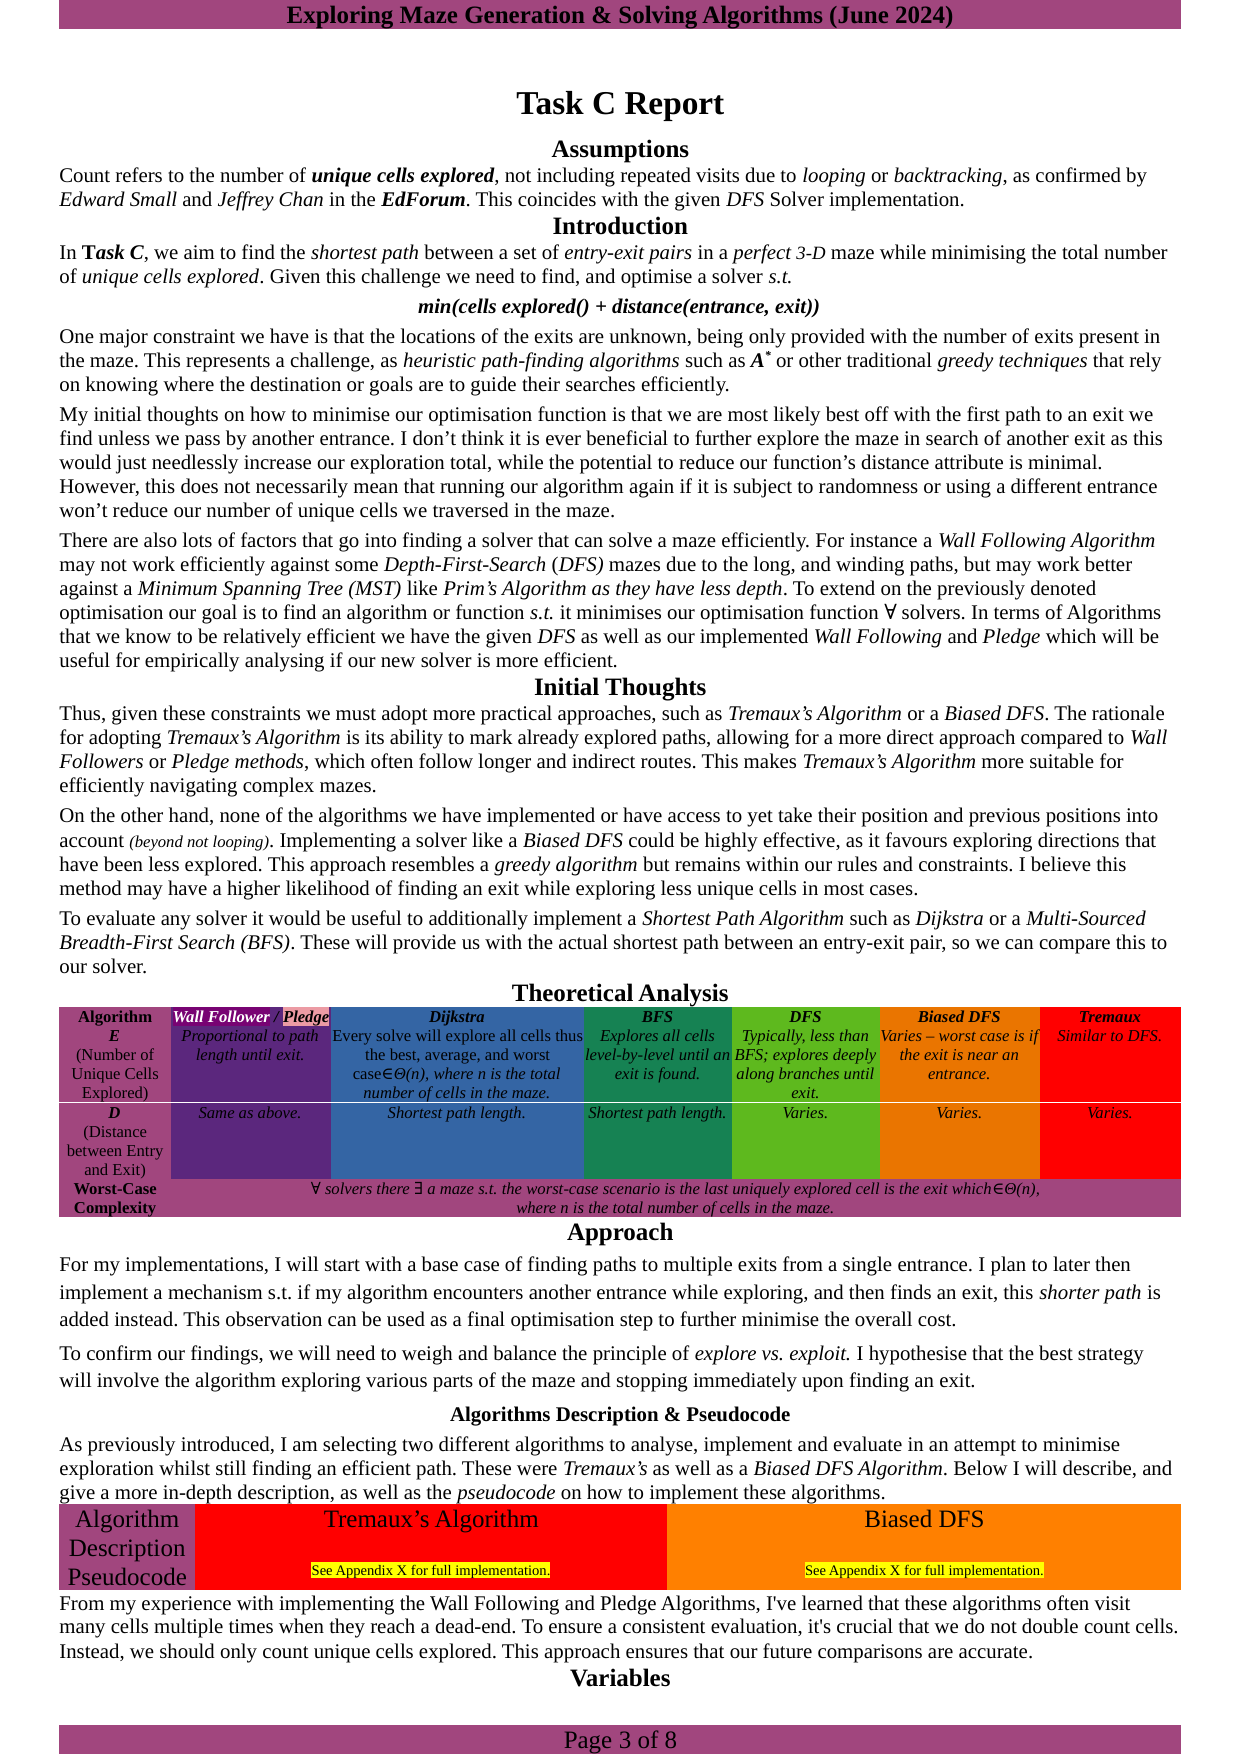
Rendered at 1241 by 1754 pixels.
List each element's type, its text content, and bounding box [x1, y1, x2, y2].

text Count refers to the number of unique cells explored, not including repeated visits due to looping or backtracking, as confirmed by Edward Small and Jeffrey Chan in the EdForum. This coincides with the given DFS Solver implementation. [59, 163, 1181, 211]
table_header Algorithm [59, 1007, 171, 1026]
text In Task C, we aim to find the shortest path between a set of entry-exit pairs in a perfect 3-D maze while minimising the total number of unique cells explored. Given this challenge we need to find, and optimise a solver s.t. [59, 240, 1181, 288]
table_cell ∀ solvers there ∃ a maze s.t. the worst-case scenario is the last uniquely explored cell is the exit which∈Θ(n), where n is the total number of cells in the maze. [171, 1179, 1181, 1217]
table_cell Every solve will explore all cells thus the best, average, and worst case∈Θ(n), where n is the total number of cells in the maze. [331, 1026, 584, 1102]
table_header BFS [584, 1007, 732, 1026]
table_cell Same as above. [171, 1103, 331, 1179]
table_cell [667, 1533, 1181, 1562]
text Variables [59, 1663, 1181, 1691]
text There are also lots of factors that go into finding a solver that can solve a maze efficiently. For instance a Wall Following Algorithm may not work efficiently against some Depth-First-Search (DFS) mazes due to the long, and winding paths, but may work better against a Minimum Spanning Tree (MST) like Prim’s Algorithm as they have less depth. To extend on the previously denoted optimisation our goal is to find an algorithm or function s.t. it minimises our optimisation function ∀ solvers. In terms of Algorithms that we know to be relatively efficient we have the given DFS as well as our implemented Wall Following and Pledge which will be useful for empirically analysing if our new solver is more efficient. [59, 528, 1181, 672]
table_cell Similar to DFS. [1040, 1026, 1181, 1102]
table_cell Shortest path length. [331, 1103, 584, 1179]
text Algorithms Description & Pseudocode [59, 1402, 1181, 1426]
table_header Biased DFS [667, 1504, 1181, 1533]
table_cell See Appendix X for full implementation. [195, 1562, 667, 1590]
text As previously introduced, I am selecting two different algorithms to analyse, implement and evaluate in an attempt to minimise exploration whilst still finding an efficient path. These were Tremaux’s as well as a Biased DFS Algorithm. Below I will describe, and give a more in-depth description, as well as the pseudocode on how to implement these algorithms. [59, 1432, 1181, 1504]
text min(cells explored() + distance(entrance, exit)) [59, 294, 1181, 318]
text Initial Thoughts [59, 672, 1181, 701]
text My initial thoughts on how to minimise our optimisation function is that we are most likely best off with the first path to an exit we find unless we pass by another entrance. I don’t think it is ever beneficial to further explore the maze in search of another exit as this would just needlessly increase our exploration total, while the potential to reduce our function’s distance attribute is minimal. However, this does not necessarily mean that running our algorithm again if it is subject to randomness or using a different entrance won’t reduce our number of unique cells we traversed in the maze. [59, 402, 1181, 522]
text Assumptions [59, 134, 1181, 163]
table_cell Varies. [1040, 1103, 1181, 1179]
text On the other hand, none of the algorithms we have implemented or have access to yet take their position and previous positions into account (beyond not looping). Implementing a solver like a Biased DFS could be highly effective, as it favours exploring directions that have been less explored. This approach resembles a greedy algorithm but remains within our rules and constraints. I believe this method may have a higher likelihood of finding an exit while exploring less unique cells in most cases. [59, 803, 1181, 900]
table_cell Pseudocode [59, 1562, 195, 1590]
table_cell [195, 1533, 667, 1562]
table_cell Description [59, 1533, 195, 1562]
text Thus, given these constraints we must adopt more practical approaches, such as Tremaux’s Algorithm or a Biased DFS. The rationale for adopting Tremaux’s Algorithm is its ability to mark already explored paths, allowing for a more direct approach compared to Wall Followers or Pledge methods, which often follow longer and indirect routes. This makes Tremaux’s Algorithm more suitable for efficiently navigating complex mazes. [59, 701, 1181, 797]
table_cell E (Number of Unique Cells Explored) [59, 1026, 171, 1102]
text From my experience with implementing the Wall Following and Pledge Algorithms, I've learned that these algorithms often visit many cells multiple times when they reach a dead-end. To ensure a consistent evaluation, it's crucial that we do not double count cells. Instead, we should only count unique cells explored. This approach ensures that our future comparisons are accurate. [59, 1590, 1181, 1663]
text One major constraint we have is that the locations of the exits are unknown, being only provided with the number of exits present in the maze. This represents a challenge, as heuristic path-finding algorithms such as A* or other traditional greedy techniques that rely on knowing where the destination or goals are to guide their searches efficiently. [59, 324, 1181, 396]
text Introduction [59, 211, 1181, 240]
table_header DFS [732, 1007, 880, 1026]
table_cell Proportional to path length until exit. [171, 1026, 331, 1102]
table_cell Shortest path length. [584, 1103, 732, 1179]
table_header Wall Follower / Pledge [171, 1007, 331, 1026]
table_cell Typically, less than BFS; explores deeply along branches until exit. [732, 1026, 880, 1102]
text Approach [59, 1217, 1181, 1246]
table_header Tremaux’s Algorithm [195, 1504, 667, 1533]
table_cell Explores all cells level-by-level until an exit is found. [584, 1026, 732, 1102]
table_header Biased DFS [880, 1007, 1040, 1026]
text Theoretical Analysis [59, 978, 1181, 1007]
table_cell Varies. [732, 1103, 880, 1179]
text For my implementations, I will start with a base case of finding paths to multiple exits from a single entrance. I plan to later then implement a mechanism s.t. if my algorithm encounters another entrance while exploring, and then finds an exit, this shorter path is added instead. This observation can be used as a final optimisation step to further minimise the overall cost. [59, 1252, 1181, 1331]
table_header Tremaux [1040, 1007, 1181, 1026]
subtitle Task C Report [59, 83, 1181, 122]
table_cell See Appendix X for full implementation. [667, 1562, 1181, 1590]
table_header Dijkstra [331, 1007, 584, 1026]
table_cell Varies – worst case is if the exit is near an entrance. [880, 1026, 1040, 1102]
table_header Algorithm [59, 1504, 195, 1533]
text To confirm our findings, we will need to weigh and balance the principle of explore vs. exploit. I hypothesise that the best strategy will involve the algorithm exploring various parts of the maze and stopping immediately upon finding an exit. [59, 1341, 1181, 1392]
text To evaluate any solver it would be useful to additionally implement a Shortest Path Algorithm such as Dijkstra or a Multi-Sourced Breadth-First Search (BFS). These will provide us with the actual shortest path between an entry-exit pair, so we can compare this to our solver. [59, 906, 1181, 978]
table_cell Varies. [880, 1103, 1040, 1179]
table_cell Worst-Case Complexity [59, 1179, 171, 1217]
table_cell D (Distance between Entry and Exit) [59, 1103, 171, 1179]
